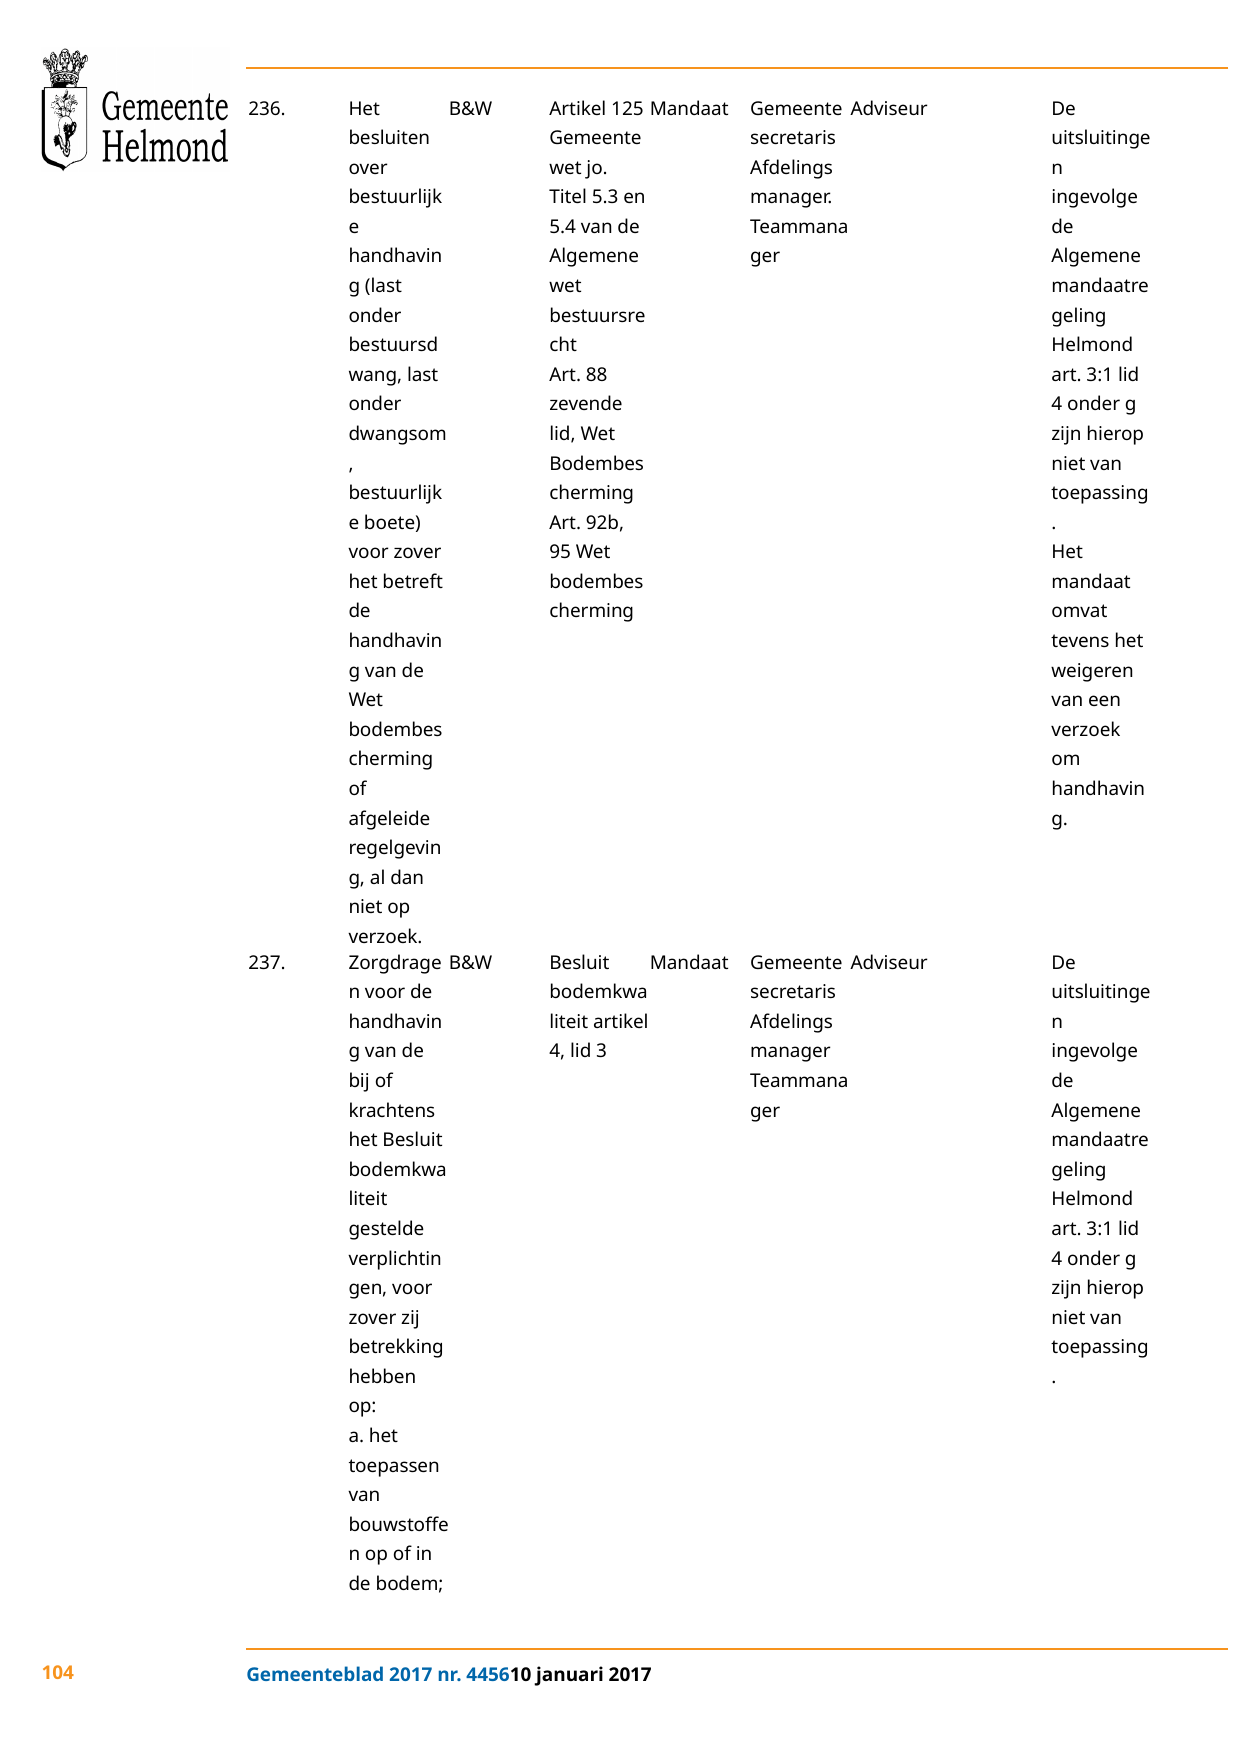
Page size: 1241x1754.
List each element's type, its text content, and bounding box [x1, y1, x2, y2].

table_cell B&W [449, 949, 549, 1596]
table_cell Mandaat [650, 949, 750, 1596]
table_cell 237. [248, 949, 348, 1596]
table_cell B&W [449, 95, 549, 949]
table_cell Artikel 125 Gemeentewet jo. Titel 5.3 en 5.4 van de Algemene wet bestuursrecht Art. 88 zevende lid, Wet Bodembescherming Art. 92b, 95 Wet bodembescherming [549, 95, 649, 949]
picture [41, 47, 231, 172]
table_cell Zorgdragen voor de handhaving van de bij of krachtens het Besluit bodemkwaliteit gestelde verplichtingen, voor zover zij betrekking hebben op: a. het toepassen van bouwstoffen op of in de bodem; [348, 949, 449, 1596]
table_cell De uitsluitingen ingevolge de Algemene mandaatregeling Helmond art. 3:1 lid 4 onder g zijn hierop niet van toepassing. [1051, 949, 1152, 1596]
table_cell Adviseur [850, 95, 1051, 949]
table_cell 236. [248, 95, 348, 949]
table_cell Gemeentesecretaris Afdelingsmanager Teammanager [750, 949, 850, 1596]
table_cell Mandaat [650, 95, 750, 949]
table_cell Besluit bodemkwaliteit artikel 4, lid 3 [549, 949, 649, 1596]
table_cell De uitsluitingen ingevolge de Algemene mandaatregeling Helmond art. 3:1 lid 4 onder g zijn hierop niet van toepassing. Het mandaat omvat tevens het weigeren van een verzoek om handhaving. [1051, 95, 1152, 949]
table_cell Gemeentesecretaris Afdelingsmanager. Teammanager [750, 95, 850, 949]
table_cell Adviseur [850, 949, 1051, 1596]
table_cell Het besluiten over bestuurlijke handhaving (last onder bestuursdwang, last onder dwangsom, bestuurlijke boete) voor zover het betreft de handhaving van de Wet bodembescherming of afgeleide regelgeving, al dan niet op verzoek. [348, 95, 449, 949]
